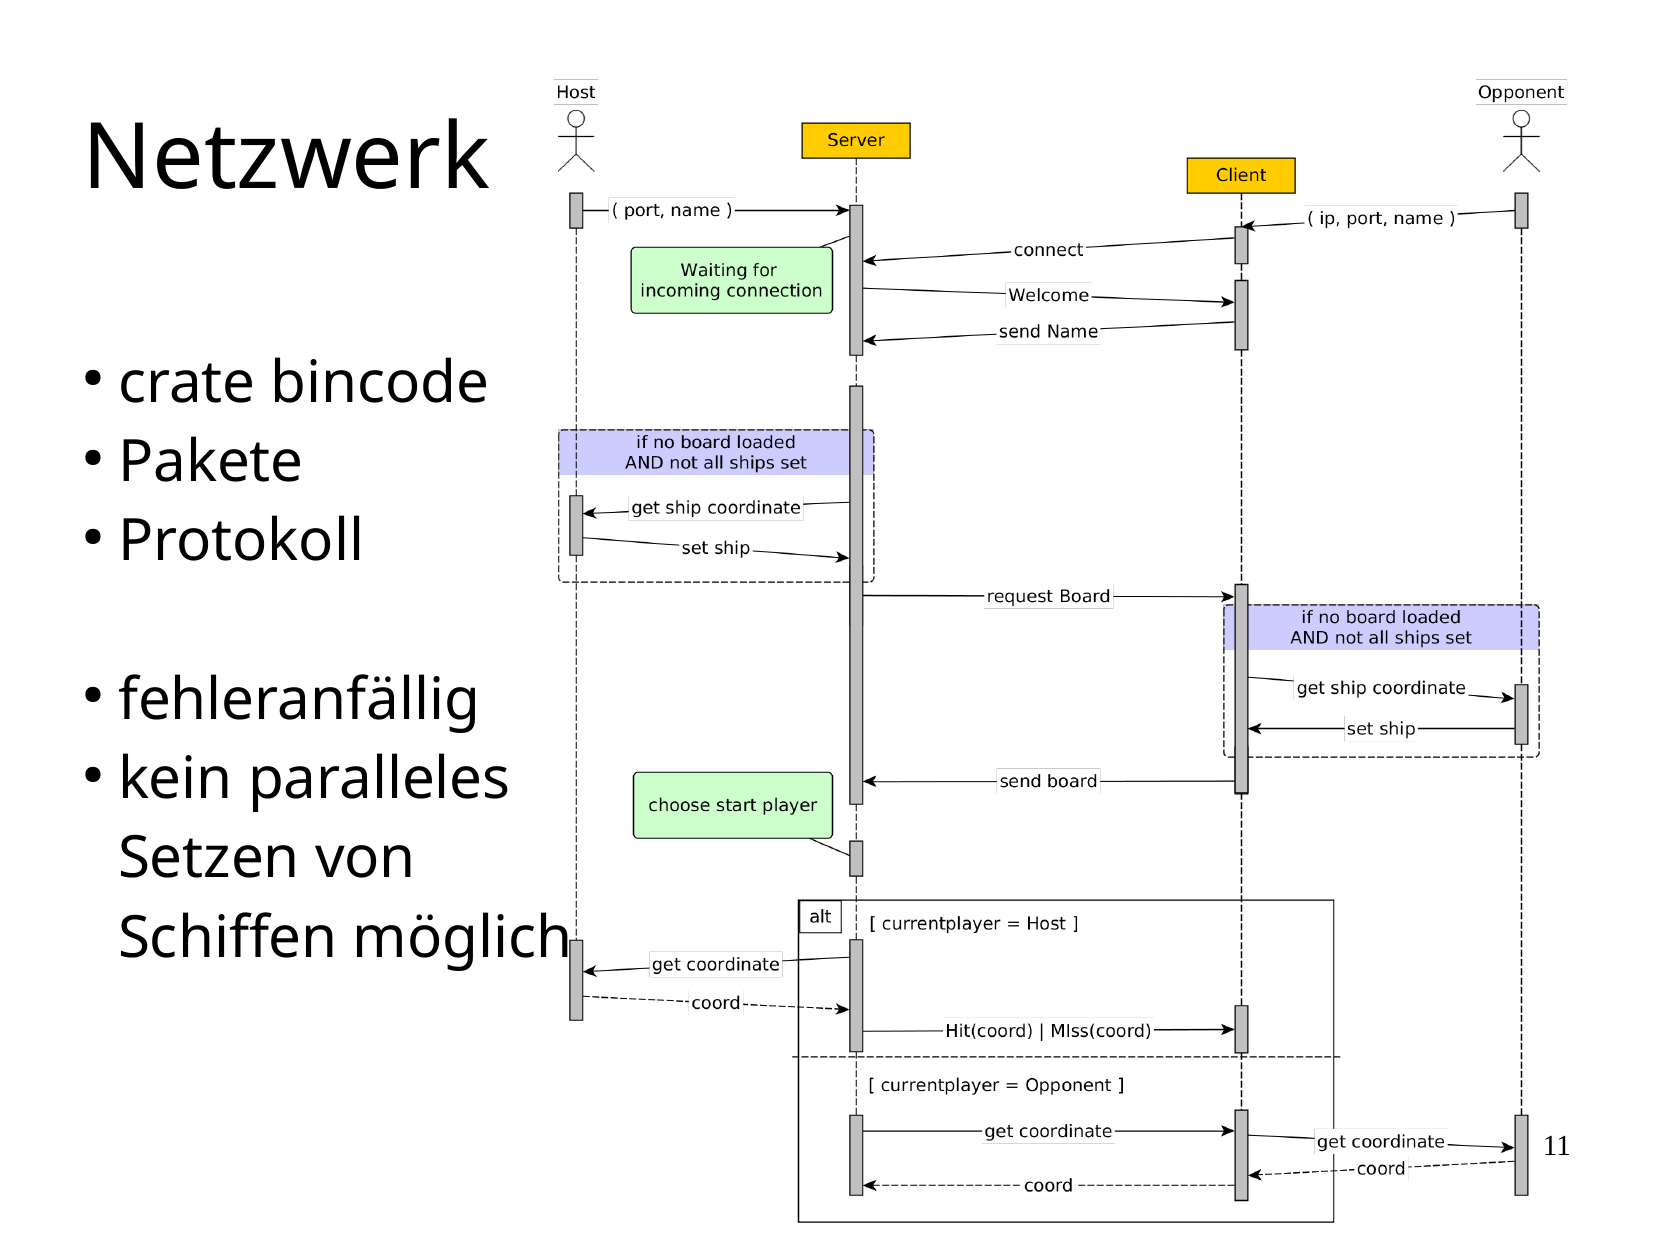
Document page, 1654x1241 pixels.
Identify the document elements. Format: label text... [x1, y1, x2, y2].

title Netzwerk [82, 49, 1571, 257]
picture [543, 70, 1577, 1232]
subtitle crate bincode Pakete Protokoll fehleranfällig kein paralleles Setzen von Schiffen möglich [82, 290, 543, 1010]
